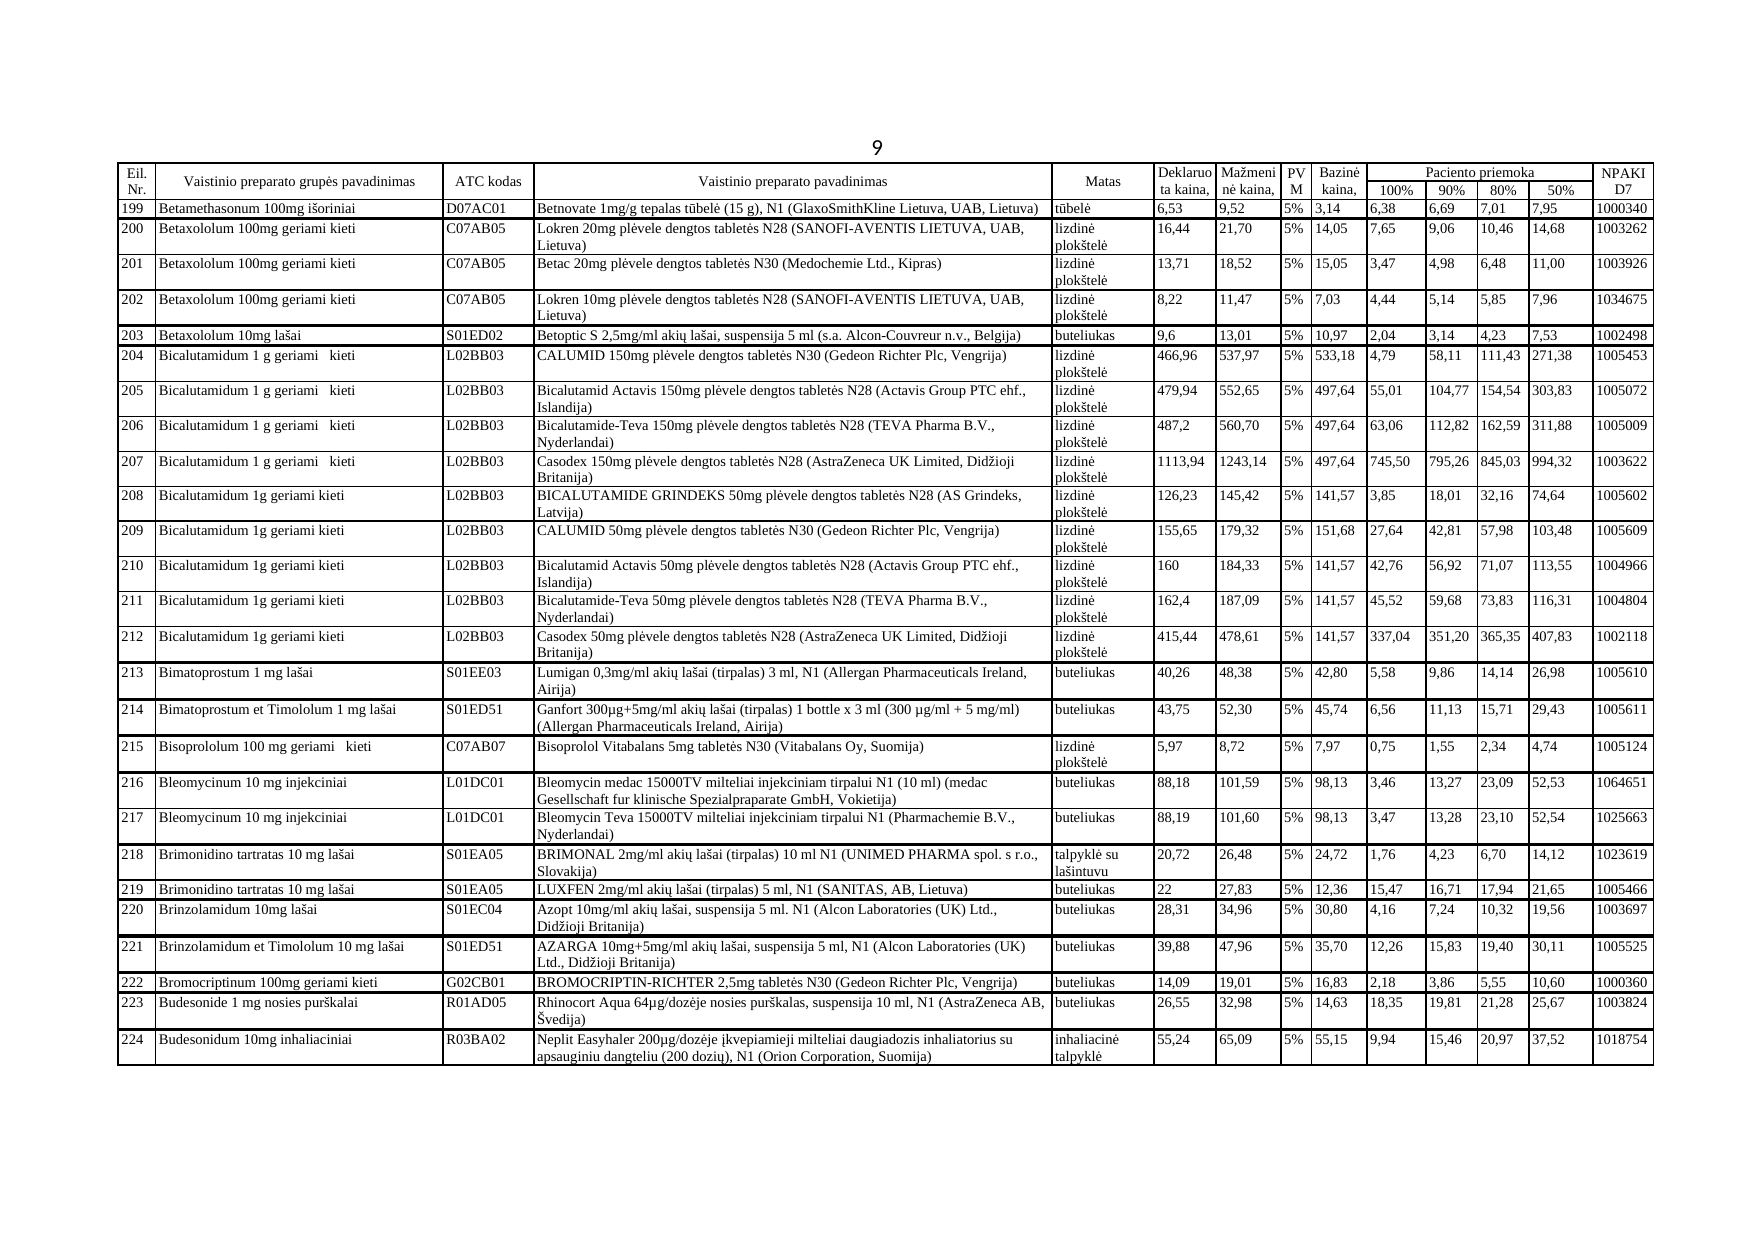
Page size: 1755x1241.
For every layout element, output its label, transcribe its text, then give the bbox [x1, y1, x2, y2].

table_cell 47,96 [1217, 938, 1280, 971]
table_cell 5% [1282, 382, 1311, 416]
table_cell 59,68 [1427, 592, 1477, 626]
table_cell 1005072 [1594, 382, 1653, 416]
table_cell 141,57 [1312, 627, 1366, 661]
table_cell 48,38 [1217, 664, 1280, 697]
table_cell 4,79 [1368, 347, 1425, 381]
table_cell 5% [1282, 664, 1311, 697]
table_header Matas [1053, 164, 1153, 199]
table_cell lizdinė plokštelė [1053, 417, 1153, 451]
table_cell 16,83 [1312, 974, 1366, 991]
table_cell 11,47 [1217, 291, 1280, 324]
table_header Bazinė kaina, Lt [1312, 164, 1366, 199]
table_cell 201 [119, 255, 155, 289]
table_cell 116,31 [1530, 592, 1592, 626]
table_cell Ganfort 300µg+5mg/ml akių lašai (tirpalas) 1 bottle x 3 ml (300 µg/ml + 5 mg/ml) (Allergan Pharmaceuticals Ireland, Airija) [535, 701, 1051, 734]
table_cell 40,26 [1155, 664, 1215, 697]
table_cell 80% [1478, 182, 1528, 199]
table_cell 6,69 [1427, 200, 1477, 217]
table_cell 415,44 [1155, 627, 1215, 661]
table_cell 19,81 [1427, 994, 1477, 1027]
table_cell 466,96 [1155, 347, 1215, 381]
table_cell 1034675 [1594, 291, 1653, 324]
table_cell 205 [119, 382, 155, 416]
table_cell 5% [1282, 220, 1311, 254]
table_cell C07AB05 [444, 255, 533, 289]
table_cell 71,07 [1478, 557, 1528, 591]
table_cell BRIMONAL 2mg/ml akių lašai (tirpalas) 10 ml N1 (UNIMED PHARMA spol. s r.o., Slovakija) [535, 846, 1051, 879]
table_cell Bicalutamidum 1g geriami kieti [156, 557, 442, 591]
table_cell buteliukas [1053, 974, 1153, 991]
table_cell 221 [119, 938, 155, 971]
table_cell 0,75 [1368, 737, 1425, 771]
table_cell 141,57 [1312, 487, 1366, 520]
table_cell 98,13 [1312, 809, 1366, 843]
table_cell 43,75 [1155, 701, 1215, 734]
table_cell 207 [119, 452, 155, 486]
table_cell 213 [119, 664, 155, 697]
table_cell Bicalutamide-Teva 150mg plėvele dengtos tabletės N28 (TEVA Pharma B.V., Nyderlandai) [535, 417, 1051, 451]
table_cell S01ED02 [444, 327, 533, 344]
table_cell 5% [1282, 327, 1311, 344]
table_cell 10,97 [1312, 327, 1366, 344]
table_header Eil. Nr. [119, 164, 155, 199]
table_cell 52,30 [1217, 701, 1280, 734]
table_cell 126,23 [1155, 487, 1215, 520]
table_cell 98,13 [1312, 774, 1366, 807]
table_cell 3,85 [1368, 487, 1425, 520]
table_cell 112,82 [1427, 417, 1477, 451]
table_cell 32,98 [1217, 994, 1280, 1027]
table_cell Bicalutamide-Teva 50mg plėvele dengtos tabletės N28 (TEVA Pharma B.V., Nyderlandai) [535, 592, 1051, 626]
table_cell 199 [119, 200, 155, 217]
table_cell 10,60 [1530, 974, 1592, 991]
table_cell 2,34 [1478, 737, 1528, 771]
table_cell Bicalutamidum 1 g geriami kieti [156, 417, 442, 451]
table_cell BROMOCRIPTIN-RICHTER 2,5mg tabletės N30 (Gedeon Richter Plc, Vengrija) [535, 974, 1051, 991]
table_cell 1005525 [1594, 938, 1653, 971]
table_cell AZARGA 10mg+5mg/ml akių lašai, suspensija 5 ml, N1 (Alcon Laboratories (UK) Ltd., Didžioji Britanija) [535, 938, 1051, 971]
table_header PVM [1282, 164, 1311, 199]
table_cell 220 [119, 901, 155, 934]
table_cell 4,16 [1368, 901, 1425, 934]
table_cell 88,19 [1155, 809, 1215, 843]
table_cell 8,22 [1155, 291, 1215, 324]
table_cell Bicalutamidum 1 g geriami kieti [156, 452, 442, 486]
table_cell inhaliacinė talpyklė [1053, 1031, 1153, 1064]
table_cell 1005609 [1594, 522, 1653, 556]
table_cell 552,65 [1217, 382, 1280, 416]
table_cell Betaxololum 100mg geriami kieti [156, 255, 442, 289]
table_cell 214 [119, 701, 155, 734]
table_cell Bleomycinum 10 mg injekciniai [156, 774, 442, 807]
table_header Vaistinio preparato pavadinimas [535, 164, 1051, 199]
table_cell 5,14 [1427, 291, 1477, 324]
table_cell 9,86 [1427, 664, 1477, 697]
table_cell 162,4 [1155, 592, 1215, 626]
table_cell 35,70 [1312, 938, 1366, 971]
table_cell 58,11 [1427, 347, 1477, 381]
table_cell 11,13 [1427, 701, 1477, 734]
table_cell 994,32 [1530, 452, 1592, 486]
table_cell 311,88 [1530, 417, 1592, 451]
table_cell Bicalutamid Actavis 50mg plėvele dengtos tabletės N28 (Actavis Group PTC ehf., Islandija) [535, 557, 1051, 591]
table_cell 160 [1155, 557, 1215, 591]
table_cell CALUMID 150mg plėvele dengtos tabletės N30 (Gedeon Richter Plc, Vengrija) [535, 347, 1051, 381]
table_cell 5,58 [1368, 664, 1425, 697]
table_cell 5% [1282, 737, 1311, 771]
table_cell 6,48 [1478, 255, 1528, 289]
table_cell 10,32 [1478, 901, 1528, 934]
table_cell 184,33 [1217, 557, 1280, 591]
table_cell 20,72 [1155, 846, 1215, 879]
table_cell 23,09 [1478, 774, 1528, 807]
table_cell LUXFEN 2mg/ml akių lašai (tirpalas) 5 ml, N1 (SANITAS, AB, Lietuva) [535, 881, 1051, 898]
table_cell 1002498 [1594, 327, 1653, 344]
table_cell 34,96 [1217, 901, 1280, 934]
table_cell 5% [1282, 846, 1311, 879]
table_cell Bicalutamidum 1 g geriami kieti [156, 382, 442, 416]
table_cell 1005610 [1594, 664, 1653, 697]
table_cell 17,94 [1478, 881, 1528, 898]
table_cell 63,06 [1368, 417, 1425, 451]
table_cell 21,70 [1217, 220, 1280, 254]
table_cell 351,20 [1427, 627, 1477, 661]
table_cell 3,14 [1427, 327, 1477, 344]
table_cell 15,71 [1478, 701, 1528, 734]
table_cell 1005602 [1594, 487, 1653, 520]
table_cell buteliukas [1053, 881, 1153, 898]
table_cell C07AB05 [444, 291, 533, 324]
table_cell 20,97 [1478, 1031, 1528, 1064]
table_cell lizdinė plokštelė [1053, 627, 1153, 661]
table_cell Betoptic S 2,5mg/ml akių lašai, suspensija 5 ml (s.a. Alcon-Couvreur n.v., Belgija) [535, 327, 1051, 344]
table_cell 1025663 [1594, 809, 1653, 843]
table_cell 65,09 [1217, 1031, 1280, 1064]
table_cell 497,64 [1312, 382, 1366, 416]
table_cell S01ED51 [444, 938, 533, 971]
table_cell 4,23 [1427, 846, 1477, 879]
table_cell 533,18 [1312, 347, 1366, 381]
table_cell 7,24 [1427, 901, 1477, 934]
table_cell 27,83 [1217, 881, 1280, 898]
table_cell 1243,14 [1217, 452, 1280, 486]
table_cell 187,09 [1217, 592, 1280, 626]
table_cell 1,55 [1427, 737, 1477, 771]
table_cell Brimonidino tartratas 10 mg lašai [156, 881, 442, 898]
table_cell Betamethasonum 100mg išoriniai [156, 200, 442, 217]
table_cell 211 [119, 592, 155, 626]
table_cell S01EA05 [444, 881, 533, 898]
table_cell Bleomycin Teva 15000TV milteliai injekciniam tirpalui N1 (Pharmachemie B.V., Nyderlandai) [535, 809, 1051, 843]
table_cell 14,14 [1478, 664, 1528, 697]
table_cell Rhinocort Aqua 64µg/dozėje nosies purškalas, suspensija 10 ml, N1 (AstraZeneca AB, Švedija) [535, 994, 1051, 1027]
table_cell L02BB03 [444, 522, 533, 556]
table_cell 5,85 [1478, 291, 1528, 324]
table_header ATC kodas [444, 164, 533, 199]
table_header Vaistinio preparato grupės pavadinimas [156, 164, 442, 199]
table_cell 9,06 [1427, 220, 1477, 254]
table_cell 795,26 [1427, 452, 1477, 486]
table_cell 162,59 [1478, 417, 1528, 451]
table_cell 74,64 [1530, 487, 1592, 520]
table_cell Bromocriptinum 100mg geriami kieti [156, 974, 442, 991]
table_cell 2,04 [1368, 327, 1425, 344]
table_cell 3,47 [1368, 255, 1425, 289]
table_cell 21,65 [1530, 881, 1592, 898]
table_cell 55,24 [1155, 1031, 1215, 1064]
table_cell 1000340 [1594, 200, 1653, 217]
table_cell Brinzolamidum et Timololum 10 mg lašai [156, 938, 442, 971]
table_cell 1005124 [1594, 737, 1653, 771]
table_cell 271,38 [1530, 347, 1592, 381]
table_cell 5% [1282, 452, 1311, 486]
table_cell 4,98 [1427, 255, 1477, 289]
table_cell Bleomycinum 10 mg injekciniai [156, 809, 442, 843]
table_cell Betaxololum 10mg lašai [156, 327, 442, 344]
table_cell 22 [1155, 881, 1215, 898]
table_cell 219 [119, 881, 155, 898]
table_cell 537,97 [1217, 347, 1280, 381]
table_cell 28,31 [1155, 901, 1215, 934]
table_cell L01DC01 [444, 774, 533, 807]
table_cell Lumigan 0,3mg/ml akių lašai (tirpalas) 3 ml, N1 (Allergan Pharmaceuticals Ireland, Airija) [535, 664, 1051, 697]
table_cell lizdinė plokštelė [1053, 291, 1153, 324]
table_cell Bisoprololum 100 mg geriami kieti [156, 737, 442, 771]
table_cell 55,01 [1368, 382, 1425, 416]
table_cell lizdinė plokštelė [1053, 452, 1153, 486]
table_cell 11,00 [1530, 255, 1592, 289]
table_cell C07AB07 [444, 737, 533, 771]
table_cell 12,26 [1368, 938, 1425, 971]
table_cell Budesonidum 10mg inhaliaciniai [156, 1031, 442, 1064]
table_cell 3,14 [1312, 200, 1366, 217]
table_cell 57,98 [1478, 522, 1528, 556]
table_cell 487,2 [1155, 417, 1215, 451]
table_cell 2,18 [1368, 974, 1425, 991]
table_cell 111,43 [1478, 347, 1528, 381]
table_cell 1018754 [1594, 1031, 1653, 1064]
table_cell 3,47 [1368, 809, 1425, 843]
table_cell L02BB03 [444, 347, 533, 381]
table_cell 5% [1282, 557, 1311, 591]
table_cell 15,83 [1427, 938, 1477, 971]
table_cell buteliukas [1053, 994, 1153, 1027]
table_cell 7,97 [1312, 737, 1366, 771]
table_cell 5% [1282, 701, 1311, 734]
table_cell 9,6 [1155, 327, 1215, 344]
table_cell lizdinė plokštelė [1053, 557, 1153, 591]
table_cell 223 [119, 994, 155, 1027]
table_cell 1064651 [1594, 774, 1653, 807]
table_cell CALUMID 50mg plėvele dengtos tabletės N30 (Gedeon Richter Plc, Vengrija) [535, 522, 1051, 556]
table_cell Bleomycin medac 15000TV milteliai injekciniam tirpalui N1 (10 ml) (medac Gesellschaft fur klinische Spezialpraparate GmbH, Vokietija) [535, 774, 1051, 807]
table_cell 7,53 [1530, 327, 1592, 344]
table_cell L01DC01 [444, 809, 533, 843]
table_cell 19,40 [1478, 938, 1528, 971]
table_cell Betac 20mg plėvele dengtos tabletės N30 (Medochemie Ltd., Kipras) [535, 255, 1051, 289]
table_cell Lokren 20mg plėvele dengtos tabletės N28 (SANOFI-AVENTIS LIETUVA, UAB, Lietuva) [535, 220, 1051, 254]
table_cell L02BB03 [444, 592, 533, 626]
table_cell L02BB03 [444, 417, 533, 451]
table_cell 9,52 [1217, 200, 1280, 217]
table_cell 23,10 [1478, 809, 1528, 843]
table_cell C07AB05 [444, 220, 533, 254]
table_cell L02BB03 [444, 452, 533, 486]
table_cell 14,68 [1530, 220, 1592, 254]
table_cell 1005453 [1594, 347, 1653, 381]
table_cell 52,53 [1530, 774, 1592, 807]
table_cell 1004804 [1594, 592, 1653, 626]
table_cell Bicalutamidum 1g geriami kieti [156, 592, 442, 626]
table_cell R01AD05 [444, 994, 533, 1027]
table_cell Brinzolamidum 10mg lašai [156, 901, 442, 934]
table_cell tūbelė [1053, 200, 1153, 217]
table_cell 4,23 [1478, 327, 1528, 344]
table_cell lizdinė plokštelė [1053, 255, 1153, 289]
table_cell 56,92 [1427, 557, 1477, 591]
table_cell Bicalutamidum 1g geriami kieti [156, 522, 442, 556]
table_cell S01ED51 [444, 701, 533, 734]
table_cell Casodex 50mg plėvele dengtos tabletės N28 (AstraZeneca UK Limited, Didžioji Britanija) [535, 627, 1051, 661]
table_cell Neplit Easyhaler 200µg/dozėje įkvepiamieji milteliai daugiadozis inhaliatorius su apsauginiu dangteliu (200 dozių), N1 (Orion Corporation, Suomija) [535, 1031, 1051, 1064]
table_cell buteliukas [1053, 901, 1153, 934]
table_cell 100% [1368, 182, 1425, 199]
table_cell 1000360 [1594, 974, 1653, 991]
table_cell 5% [1282, 938, 1311, 971]
table_cell Betaxololum 100mg geriami kieti [156, 291, 442, 324]
table_cell 1,76 [1368, 846, 1425, 879]
table_cell 216 [119, 774, 155, 807]
table_cell 7,03 [1312, 291, 1366, 324]
table_cell 6,56 [1368, 701, 1425, 734]
table_cell 15,47 [1368, 881, 1425, 898]
table_cell lizdinė plokštelė [1053, 522, 1153, 556]
table_cell 218 [119, 846, 155, 879]
table_cell 1003622 [1594, 452, 1653, 486]
table_cell 18,01 [1427, 487, 1477, 520]
table_cell Betaxololum 100mg geriami kieti [156, 220, 442, 254]
table_cell Lokren 10mg plėvele dengtos tabletės N28 (SANOFI-AVENTIS LIETUVA, UAB, Lietuva) [535, 291, 1051, 324]
table_cell 337,04 [1368, 627, 1425, 661]
table_cell 37,52 [1530, 1031, 1592, 1064]
table_cell 26,55 [1155, 994, 1215, 1027]
table_cell S01EE03 [444, 664, 533, 697]
table_cell 7,95 [1530, 200, 1592, 217]
table_cell G02CB01 [444, 974, 533, 991]
table_cell 1005009 [1594, 417, 1653, 451]
table_cell 745,50 [1368, 452, 1425, 486]
table_cell 4,74 [1530, 737, 1592, 771]
table_cell S01EA05 [444, 846, 533, 879]
table_cell D07AC01 [444, 200, 533, 217]
table_cell 224 [119, 1031, 155, 1064]
table_cell 5,55 [1478, 974, 1528, 991]
table_header Paciento priemoka [1368, 164, 1592, 180]
table_cell 204 [119, 347, 155, 381]
table_cell 6,38 [1368, 200, 1425, 217]
table_cell 407,83 [1530, 627, 1592, 661]
table_cell Bimatoprostum 1 mg lašai [156, 664, 442, 697]
table_cell 151,68 [1312, 522, 1366, 556]
table_cell 16,71 [1427, 881, 1477, 898]
table_cell lizdinė plokštelė [1053, 347, 1153, 381]
table_cell Bicalutamid Actavis 150mg plėvele dengtos tabletės N28 (Actavis Group PTC ehf., Islandija) [535, 382, 1051, 416]
table_cell 206 [119, 417, 155, 451]
table_cell 73,83 [1478, 592, 1528, 626]
table_cell 26,98 [1530, 664, 1592, 697]
table_cell 5% [1282, 347, 1311, 381]
table_cell 104,77 [1427, 382, 1477, 416]
table_cell L02BB03 [444, 557, 533, 591]
table_cell 1003262 [1594, 220, 1653, 254]
table_cell 210 [119, 557, 155, 591]
table_cell 5% [1282, 974, 1311, 991]
table_cell buteliukas [1053, 664, 1153, 697]
table_cell 141,57 [1312, 557, 1366, 591]
table_cell 5% [1282, 994, 1311, 1027]
table_cell R03BA02 [444, 1031, 533, 1064]
table_cell 45,74 [1312, 701, 1366, 734]
table_cell Brimonidino tartratas 10 mg lašai [156, 846, 442, 879]
table_cell 30,11 [1530, 938, 1592, 971]
table_cell Bimatoprostum et Timololum 1 mg lašai [156, 701, 442, 734]
table_header Mažmeninė kaina, Lt [1217, 164, 1280, 199]
table_cell 103,48 [1530, 522, 1592, 556]
table_cell 155,65 [1155, 522, 1215, 556]
table_cell Azopt 10mg/ml akių lašai, suspensija 5 ml. N1 (Alcon Laboratories (UK) Ltd., Didžioji Britanija) [535, 901, 1051, 934]
table_cell 15,05 [1312, 255, 1366, 289]
table_cell 7,65 [1368, 220, 1425, 254]
table_cell lizdinė plokštelė [1053, 382, 1153, 416]
table_cell Bicalutamidum 1g geriami kieti [156, 627, 442, 661]
table_cell 1003824 [1594, 994, 1653, 1027]
table_cell buteliukas [1053, 701, 1153, 734]
table_cell 5% [1282, 881, 1311, 898]
table_cell 13,71 [1155, 255, 1215, 289]
table_cell S01EC04 [444, 901, 533, 934]
table_cell 5% [1282, 291, 1311, 324]
table_cell 9,94 [1368, 1031, 1425, 1064]
table_cell 8,72 [1217, 737, 1280, 771]
table_cell 215 [119, 737, 155, 771]
table_cell 303,83 [1530, 382, 1592, 416]
table_cell 32,16 [1478, 487, 1528, 520]
table_cell 1003697 [1594, 901, 1653, 934]
table_cell 5% [1282, 774, 1311, 807]
table_cell 1005611 [1594, 701, 1653, 734]
table_cell buteliukas [1053, 809, 1153, 843]
table_cell 55,15 [1312, 1031, 1366, 1064]
table_cell 14,63 [1312, 994, 1366, 1027]
table_cell 154,54 [1478, 382, 1528, 416]
table_cell Budesonide 1 mg nosies purškalai [156, 994, 442, 1027]
table_cell 1023619 [1594, 846, 1653, 879]
table_header NPAKID7 [1594, 164, 1653, 199]
table_cell 88,18 [1155, 774, 1215, 807]
table_cell 90% [1427, 182, 1477, 199]
table_cell 1005466 [1594, 881, 1653, 898]
table_cell 497,64 [1312, 452, 1366, 486]
table_cell 26,48 [1217, 846, 1280, 879]
table_cell 222 [119, 974, 155, 991]
table_cell 1003926 [1594, 255, 1653, 289]
table_cell 5% [1282, 487, 1311, 520]
table_cell 29,43 [1530, 701, 1592, 734]
table_cell 10,46 [1478, 220, 1528, 254]
table_cell 30,80 [1312, 901, 1366, 934]
table_cell Casodex 150mg plėvele dengtos tabletės N28 (AstraZeneca UK Limited, Didžioji Britanija) [535, 452, 1051, 486]
table_cell 5% [1282, 901, 1311, 934]
table_cell 5% [1282, 417, 1311, 451]
table_cell lizdinė plokštelė [1053, 220, 1153, 254]
table_cell 7,01 [1478, 200, 1528, 217]
table_cell BICALUTAMIDE GRINDEKS 50mg plėvele dengtos tabletės N28 (AS Grindeks, Latvija) [535, 487, 1051, 520]
table_cell 13,28 [1427, 809, 1477, 843]
table_cell 5% [1282, 200, 1311, 217]
table_cell 1004966 [1594, 557, 1653, 591]
table_cell 19,56 [1530, 901, 1592, 934]
table_cell 4,44 [1368, 291, 1425, 324]
table_cell lizdinė plokštelė [1053, 487, 1153, 520]
table_cell 145,42 [1217, 487, 1280, 520]
table_cell 14,05 [1312, 220, 1366, 254]
table_cell L02BB03 [444, 487, 533, 520]
table_cell 27,64 [1368, 522, 1425, 556]
table_cell 45,52 [1368, 592, 1425, 626]
table_cell 52,54 [1530, 809, 1592, 843]
table_header Deklaruota kaina, Lt [1155, 164, 1215, 199]
table_cell 3,46 [1368, 774, 1425, 807]
table_cell 209 [119, 522, 155, 556]
table_cell Bicalutamidum 1 g geriami kieti [156, 347, 442, 381]
table_cell 5% [1282, 1031, 1311, 1064]
table_cell 14,09 [1155, 974, 1215, 991]
table_cell 208 [119, 487, 155, 520]
table_cell 560,70 [1217, 417, 1280, 451]
table_cell talpyklė su lašintuvu [1053, 846, 1153, 879]
table_cell 200 [119, 220, 155, 254]
table_cell 5% [1282, 592, 1311, 626]
table_cell 141,57 [1312, 592, 1366, 626]
table_cell 845,03 [1478, 452, 1528, 486]
table_cell 42,81 [1427, 522, 1477, 556]
table_cell 14,12 [1530, 846, 1592, 879]
table_cell 101,60 [1217, 809, 1280, 843]
table_cell buteliukas [1053, 938, 1153, 971]
table_cell 7,96 [1530, 291, 1592, 324]
table_cell 39,88 [1155, 938, 1215, 971]
table_cell 18,52 [1217, 255, 1280, 289]
table_cell Betnovate 1mg/g tepalas tūbelė (15 g), N1 (GlaxoSmithKline Lietuva, UAB, Lietuva) [535, 200, 1051, 217]
table_cell 479,94 [1155, 382, 1215, 416]
table_cell 5% [1282, 255, 1311, 289]
table_cell 5,97 [1155, 737, 1215, 771]
table_cell 50% [1530, 182, 1592, 199]
table_cell 5% [1282, 522, 1311, 556]
table_cell 19,01 [1217, 974, 1280, 991]
table_cell 12,36 [1312, 881, 1366, 898]
table_cell lizdinė plokštelė [1053, 737, 1153, 771]
table_cell 25,67 [1530, 994, 1592, 1027]
table_cell L02BB03 [444, 382, 533, 416]
table_cell 1002118 [1594, 627, 1653, 661]
table_cell 6,70 [1478, 846, 1528, 879]
table_cell 42,76 [1368, 557, 1425, 591]
table_cell 18,35 [1368, 994, 1425, 1027]
table_cell 3,86 [1427, 974, 1477, 991]
table_cell 5% [1282, 627, 1311, 661]
table_cell 15,46 [1427, 1031, 1477, 1064]
table_cell 101,59 [1217, 774, 1280, 807]
table_cell 497,64 [1312, 417, 1366, 451]
table_cell 13,01 [1217, 327, 1280, 344]
table_cell 16,44 [1155, 220, 1215, 254]
table_cell 5% [1282, 809, 1311, 843]
table_cell 21,28 [1478, 994, 1528, 1027]
table_cell 113,55 [1530, 557, 1592, 591]
table_cell buteliukas [1053, 327, 1153, 344]
table_cell 179,32 [1217, 522, 1280, 556]
table_cell buteliukas [1053, 774, 1153, 807]
table_cell Bicalutamidum 1g geriami kieti [156, 487, 442, 520]
table_cell L02BB03 [444, 627, 533, 661]
table_cell Bisoprolol Vitabalans 5mg tabletės N30 (Vitabalans Oy, Suomija) [535, 737, 1051, 771]
table_cell 24,72 [1312, 846, 1366, 879]
table_cell 203 [119, 327, 155, 344]
table_cell 212 [119, 627, 155, 661]
table_cell 478,61 [1217, 627, 1280, 661]
table_cell 365,35 [1478, 627, 1528, 661]
table_cell 1113,94 [1155, 452, 1215, 486]
table_cell 13,27 [1427, 774, 1477, 807]
table_cell 217 [119, 809, 155, 843]
table_cell lizdinė plokštelė [1053, 592, 1153, 626]
table_cell 202 [119, 291, 155, 324]
table_cell 6,53 [1155, 200, 1215, 217]
table_cell 42,80 [1312, 664, 1366, 697]
